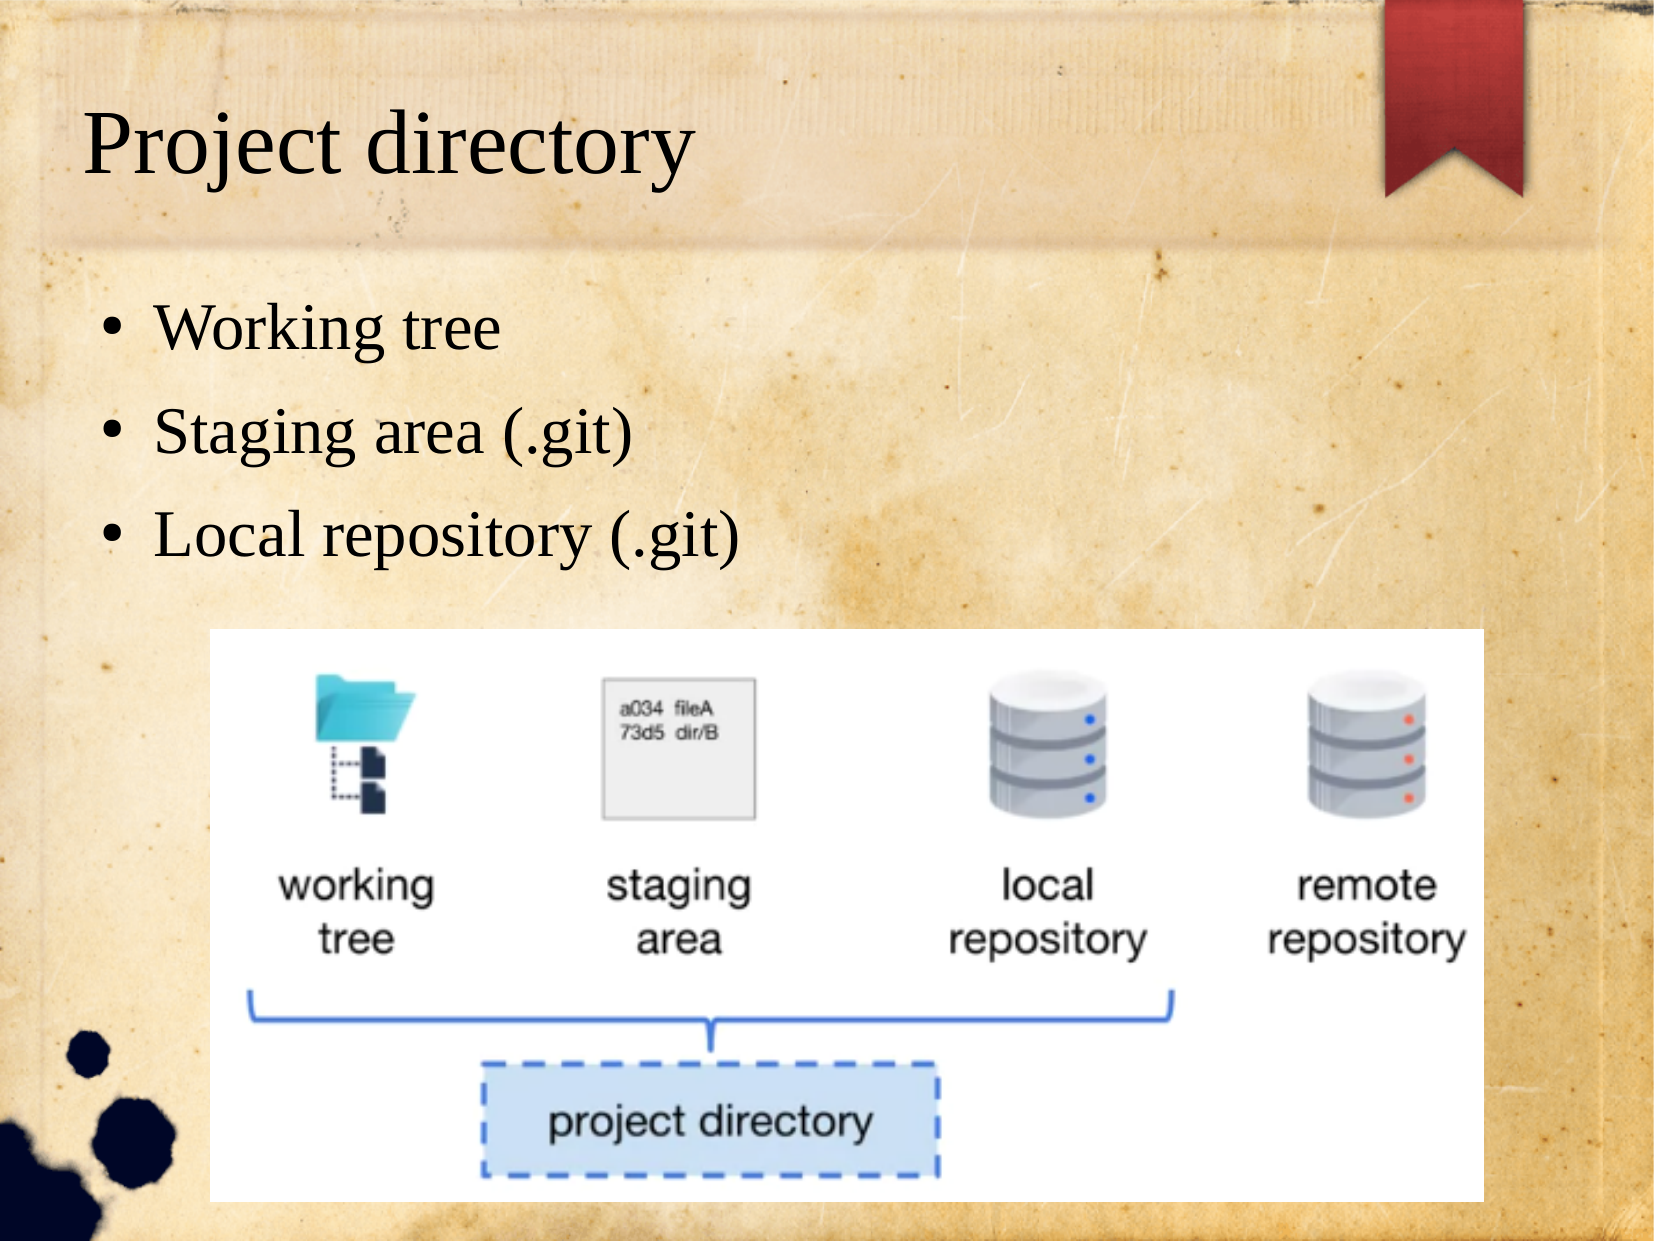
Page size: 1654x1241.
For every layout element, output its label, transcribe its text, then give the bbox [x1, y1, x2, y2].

list Working tree Staging area (.git) Local repository (.git) [82, 290, 1538, 1010]
picture [0, 0, 1654, 1241]
title Project directory [82, 49, 1347, 237]
